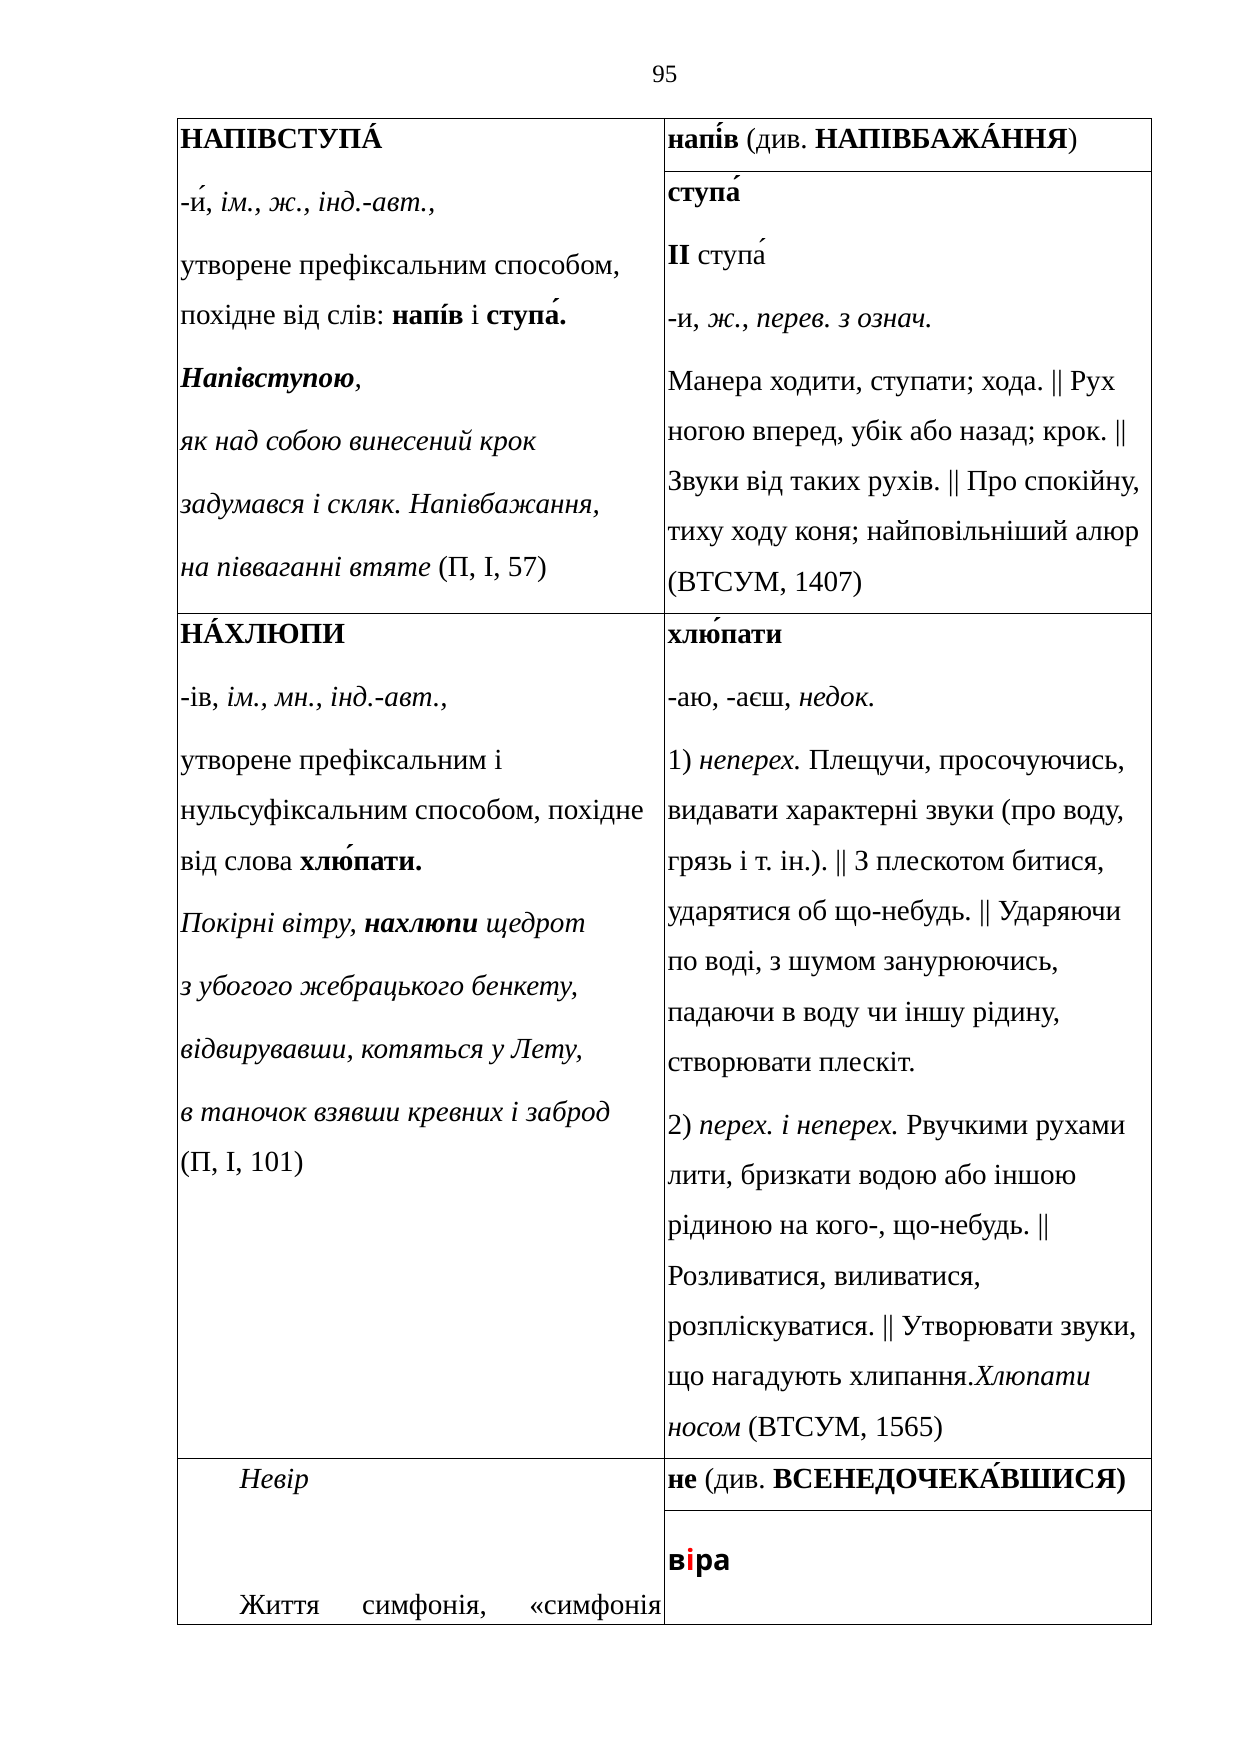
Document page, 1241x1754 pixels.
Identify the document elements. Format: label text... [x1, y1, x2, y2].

table_cell ступа́ II ступа́ -и, ж., перев. з означ. Манера ходити, ступати; хода. || Рух ногою вперед, убік або назад; крок. || Звуки від таких рухів. || Про спокійну, тиху ходу коня; найповільніший алюр (ВТСУМ, 1407) [665, 172, 1151, 613]
table_cell хлю́пати -аю, -аєш, недок. 1) неперех. Плещучи, просочуючись, видавати характерні звуки (про воду, грязь і т. ін.). || З плескотом битися, ударятися об що-небудь. || Ударяючи по воді, з шумом занурюючись, падаючи в воду чи іншу рідину, створювати плескіт. 2) перех. і неперех. Рвучкими рухами лити, бризкати водою або іншою рідиною на кого-, що-небудь. || Розливатися, виливатися, розпліскуватися. || Утворювати звуки, що нагадують хлипання.Хлюпати носом (ВТСУМ, 1565) [665, 614, 1151, 1458]
table_cell НАПІВСТУПÁ -и́, ім., ж., інд.-авт., утворене префіксальним способом, похідне від слів: напíв і ступа́. Напівступою, як над собою винесений крок задумався і скляк. Напівбажання, на півваганні втяте (П, І, 57) [178, 119, 664, 613]
table_cell не (див. ВСЕНЕДОЧЕКА́ВШИСЯ) [665, 1459, 1151, 1510]
table_cell віра [665, 1511, 1151, 1623]
table_cell напі́в (див. НАПІВБАЖÁННЯ) [665, 119, 1151, 171]
table_cell НÁХЛЮПИ -ів, ім., мн., інд.-авт., утворене префіксальним і нульсуфіксальним способом, похідне від слова хлю́пати. Покірні вітру, нахлюпи щедрот з убогого жебрацького бенкету, відвирувавши, котяться у Лету, в таночок взявши кревних і заброд (П, І, 101) [178, 614, 664, 1458]
table_cell Невір Життя симфонія, «симфонія [178, 1459, 664, 1623]
